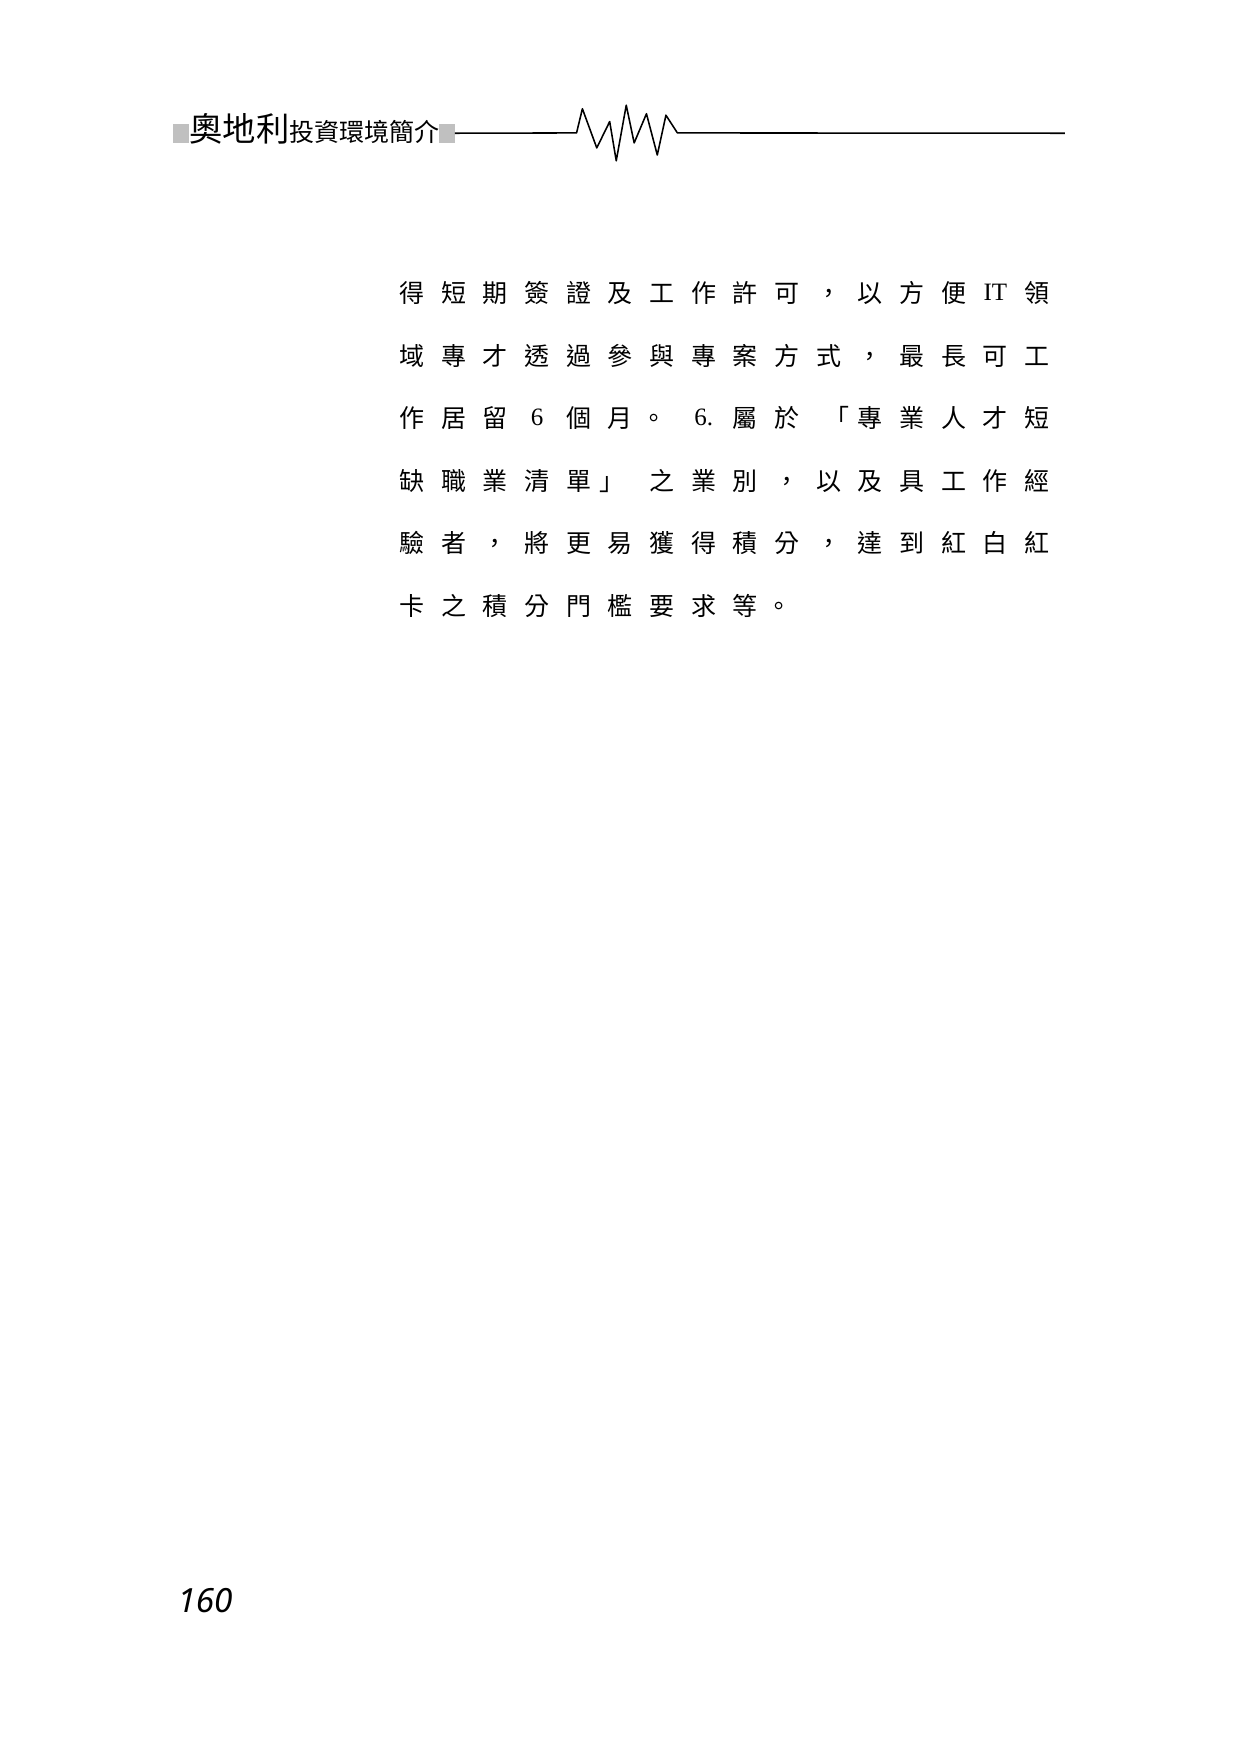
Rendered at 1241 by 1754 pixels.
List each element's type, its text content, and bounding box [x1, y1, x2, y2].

text 得短期簽證及工作許可，以方便IT領域專才透過參與專案方式，最長可工作居留6個月。6.屬於「專業人才短缺職業清單」之業別，以及具工作經驗者，將更易獲得積分，達到紅白紅卡之積分門檻要求等。 [306, 250, 1058, 625]
